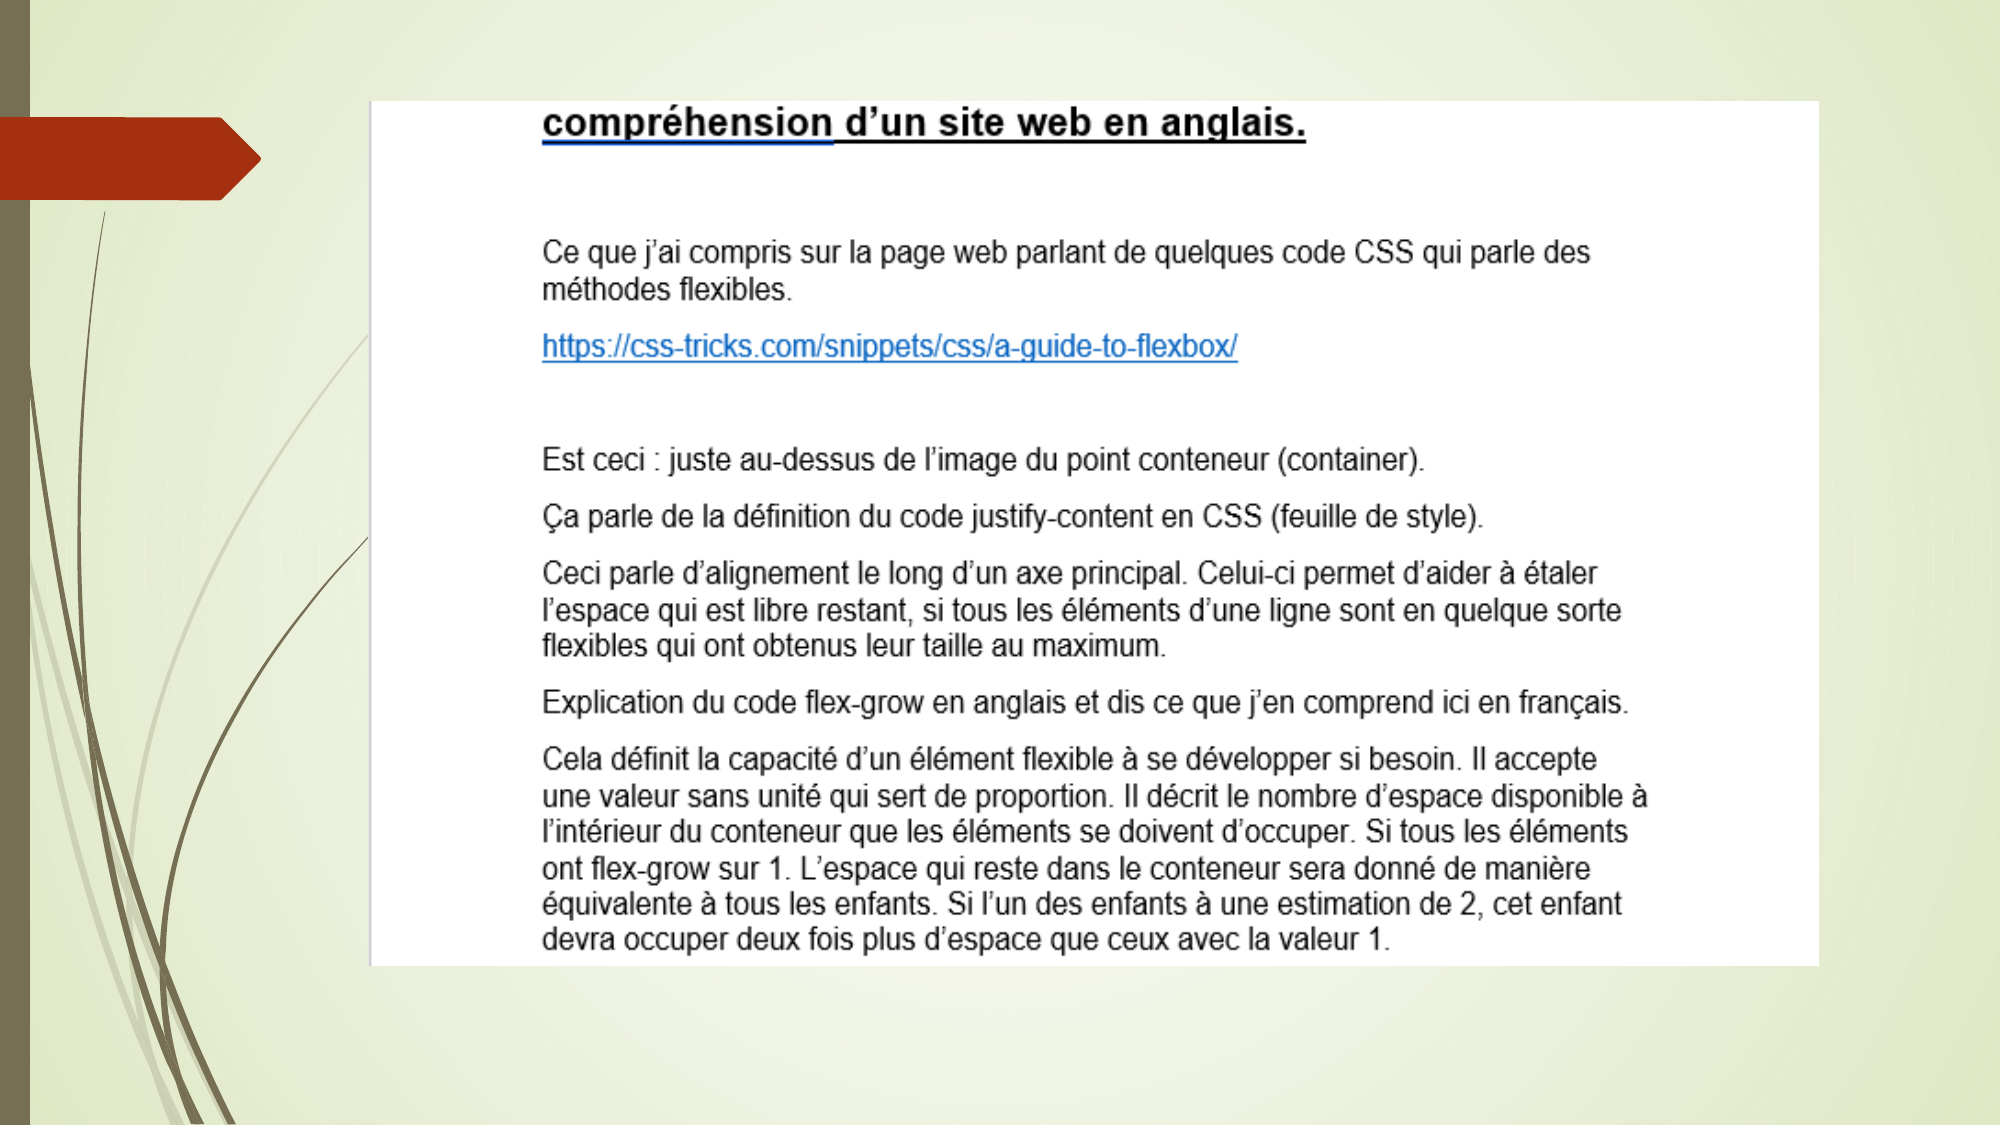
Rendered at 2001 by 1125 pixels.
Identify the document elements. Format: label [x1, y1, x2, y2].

picture [368, 101, 1819, 966]
